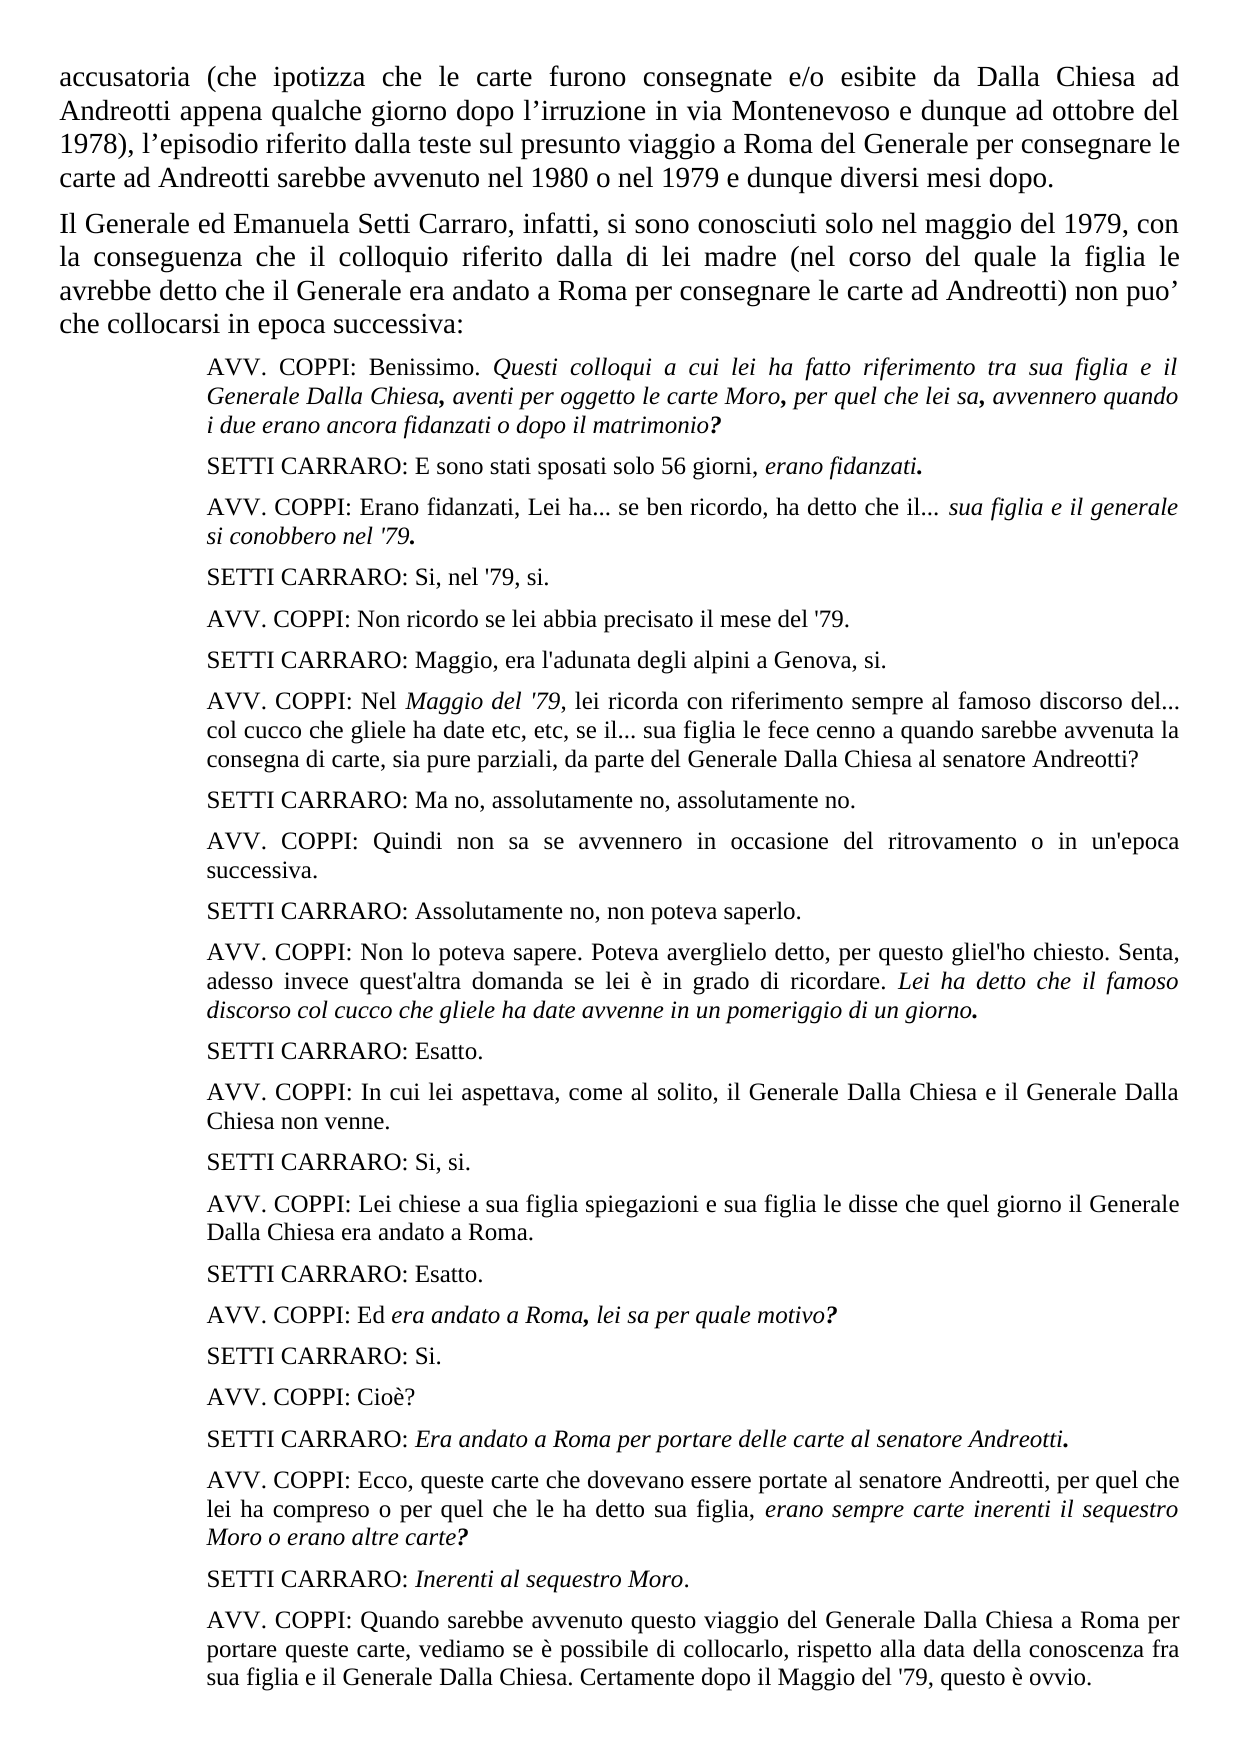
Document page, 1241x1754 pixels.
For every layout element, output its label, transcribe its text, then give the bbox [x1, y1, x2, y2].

text AVV. COPPI: Non ricordo se lei abbia precisato il mese del '79. [206, 604, 1181, 632]
text AVV. COPPI: Ecco, queste carte che dovevano essere portate al senatore Andreotti, per quel che lei ha compreso o per quel che le ha detto sua figlia, erano sempre carte inerenti il sequestro Moro o erano altre carte? [206, 1465, 1181, 1551]
text accusatoria (che ipotizza che le carte furono consegnate e/o esibite da Dalla Chiesa ad Andreotti appena qualche giorno dopo l’irruzione in via Montenevoso e dunque ad ottobre del 1978), l’episodio riferito dalla teste sul presunto viaggio a Roma del Generale per consegnare le carte ad Andreotti sarebbe avvenuto nel 1980 o nel 1979 e dunque diversi mesi dopo. [59, 59, 1181, 193]
text SETTI CARRARO: Inerenti al sequestro Moro. [206, 1564, 1181, 1592]
text SETTI CARRARO: Era andato a Roma per portare delle carte al senatore Andreotti. [206, 1424, 1181, 1452]
text AVV. COPPI: Lei chiese a sua figlia spiegazioni e sua figlia le disse che quel giorno il Generale Dalla Chiesa era andato a Roma. [206, 1189, 1181, 1246]
text AVV. COPPI: In cui lei aspettava, come al solito, il Generale Dalla Chiesa e il Generale Dalla Chiesa non venne. [206, 1077, 1181, 1135]
text SETTI CARRARO: Si, nel '79, si. [206, 562, 1181, 591]
text SETTI CARRARO: Si. [206, 1341, 1181, 1370]
text AVV. COPPI: Quando sarebbe avvenuto questo viaggio del Generale Dalla Chiesa a Roma per portare queste carte, vediamo se è possibile di collocarlo, rispetto alla data della conoscenza fra sua figlia e il Generale Dalla Chiesa. Certamente dopo il Maggio del '79, questo è ovvio. [206, 1605, 1181, 1691]
text AVV. COPPI: Cioè? [206, 1382, 1181, 1411]
text AVV. COPPI: Nel Maggio del '79, lei ricorda con riferimento sempre al famoso discorso del... col cucco che gliele ha date etc, etc, se il... sua figlia le fece cenno a quando sarebbe avvenuta la consegna di carte, sia pure parziali, da parte del Generale Dalla Chiesa al senatore Andreotti? [206, 686, 1181, 772]
text AVV. COPPI: Erano fidanzati, Lei ha... se ben ricordo, ha detto che il... sua figlia e il generale si conobbero nel '79. [206, 492, 1181, 550]
text SETTI CARRARO: Assolutamente no, non poteva saperlo. [206, 896, 1181, 925]
text SETTI CARRARO: E sono stati sposati solo 56 giorni, erano fidanzati. [206, 451, 1181, 480]
text AVV. COPPI: Quindi non sa se avvennero in occasione del ritrovamento o in un'epoca successiva. [206, 826, 1181, 884]
text AVV. COPPI: Non lo poteva sapere. Poteva averglielo detto, per questo gliel'ho chiesto. Senta, adesso invece quest'altra domanda se lei è in grado di ricordare. Lei ha detto che il famoso discorso col cucco che gliele ha date avvenne in un pomeriggio di un giorno. [206, 937, 1181, 1024]
text SETTI CARRARO: Si, si. [206, 1147, 1181, 1176]
text SETTI CARRARO: Esatto. [206, 1259, 1181, 1287]
text AVV. COPPI: Ed era andato a Roma, lei sa per quale motivo? [206, 1300, 1181, 1329]
text SETTI CARRARO: Esatto. [206, 1036, 1181, 1065]
text Il Generale ed Emanuela Setti Carraro, infatti, si sono conosciuti solo nel maggio del 1979, con la conseguenza che il colloquio riferito dalla di lei madre (nel corso del quale la figlia le avrebbe detto che il Generale era andato a Roma per consegnare le carte ad Andreotti) non puo’ che collocarsi in epoca successiva: [59, 206, 1181, 340]
text SETTI CARRARO: Ma no, assolutamente no, assolutamente no. [206, 785, 1181, 814]
text SETTI CARRARO: Maggio, era l'adunata degli alpini a Genova, si. [206, 645, 1181, 674]
text AVV. COPPI: Benissimo. Questi colloqui a cui lei ha fatto riferimento tra sua figlia e il Generale Dalla Chiesa, aventi per oggetto le carte Moro, per quel che lei sa, avvennero quando i due erano ancora fidanzati o dopo il matrimonio? [206, 352, 1181, 439]
